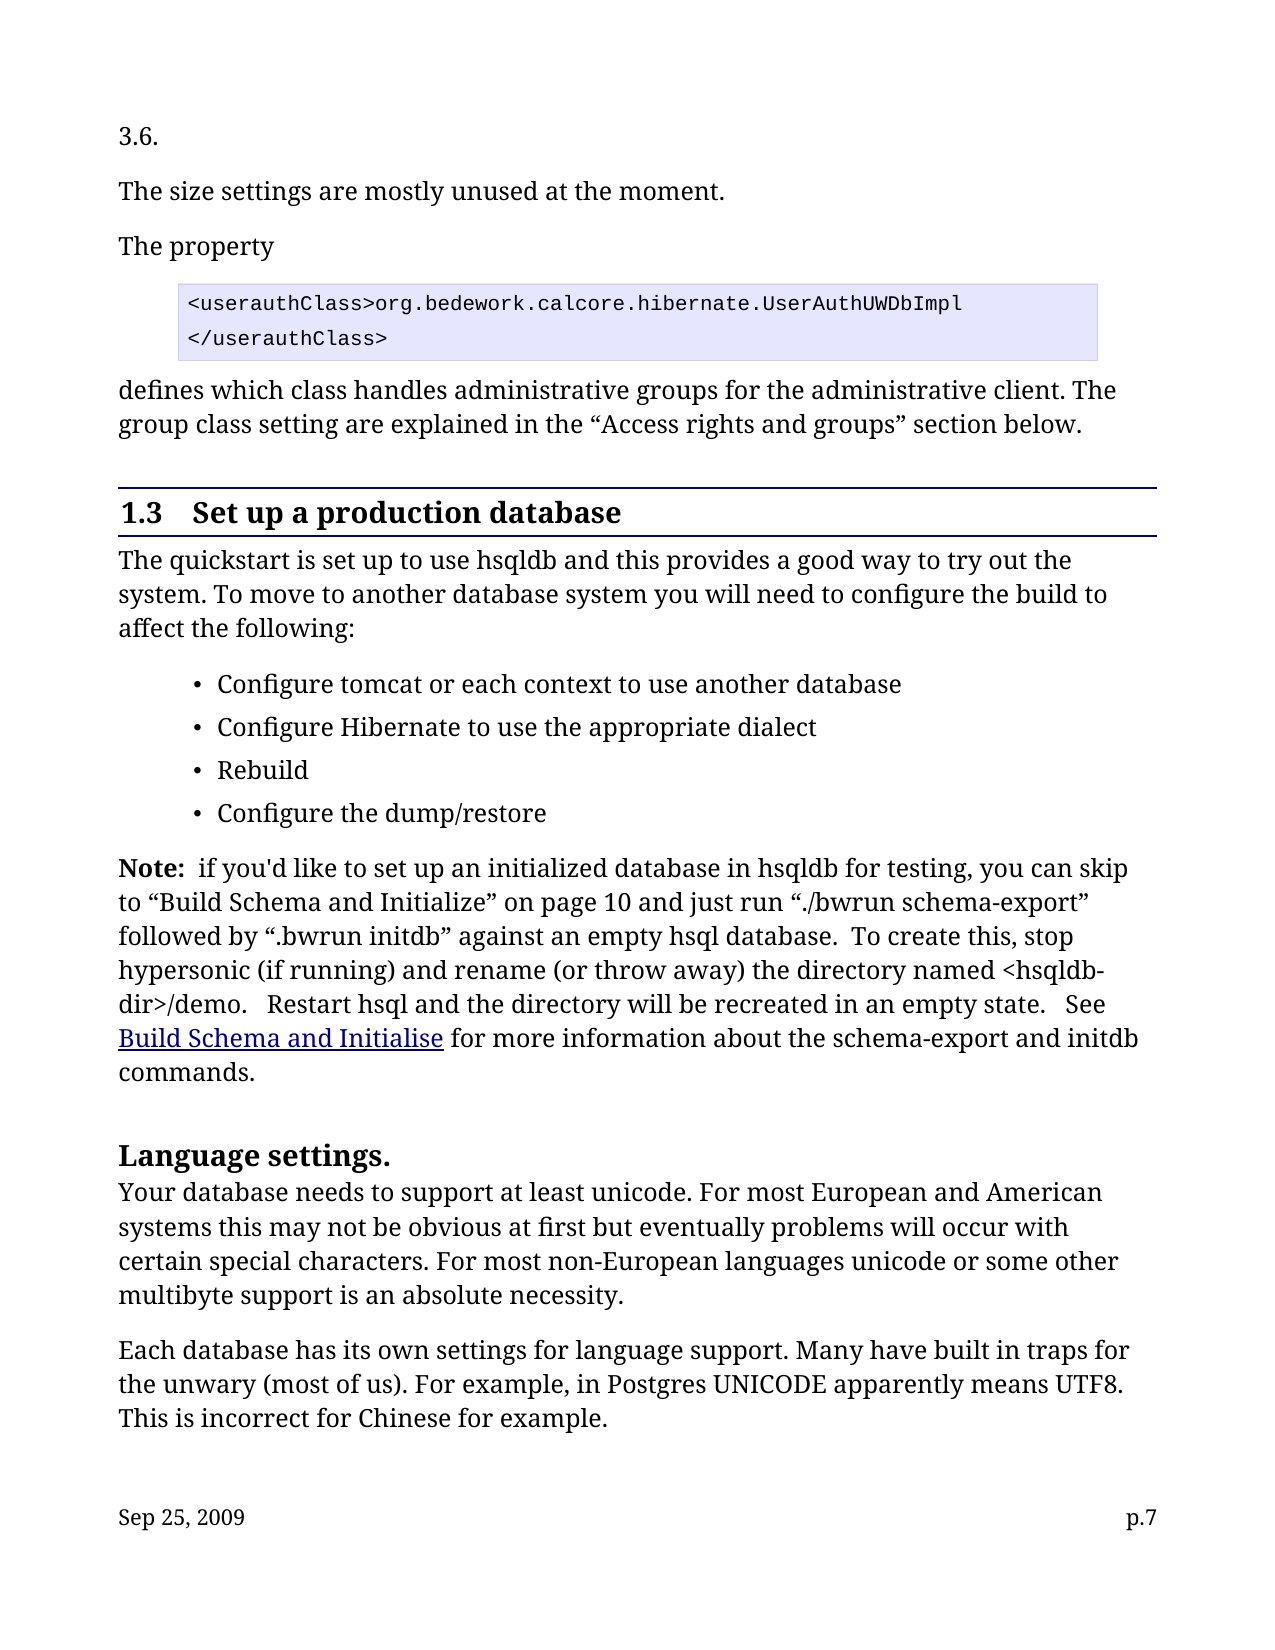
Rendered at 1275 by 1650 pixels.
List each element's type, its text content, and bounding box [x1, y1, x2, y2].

text 3.6. [118, 118, 1157, 152]
text Your database needs to support at least unicode. For most European and American systems this may not be obvious at first but eventually problems will occur with certain special characters. For most non-European languages unicode or some other multibyte support is an absolute necessity. [118, 1175, 1157, 1311]
text <userauthClass>org.bedework.calcore.hibernate.UserAuthUWDbImpl [179, 285, 1097, 316]
text defines which class handles administrative groups for the administrative client. The group class setting are explained in the “Access rights and groups” section below. [118, 372, 1157, 441]
text Each database has its own settings for language support. Many have built in traps for the unwary (most of us). For example, in Postgres UNICODE apparently means UTF8. This is incorrect for Chinese for example. [118, 1332, 1157, 1434]
list Configure the dump/restore [193, 795, 1157, 829]
text The quickstart is set up to use hsqldb and this provides a good way to try out the system. To move to another database system you will need to configure the build to affect the following: [118, 543, 1157, 645]
subtitle Language settings. [118, 1135, 1157, 1175]
list Configure tomcat or each context to use another database [193, 666, 1157, 700]
text The size settings are mostly unused at the moment. [118, 173, 1157, 207]
text Note: if you'd like to set up an initialized database in hsqldb for testing, you can skip to “Build Schema and Initialize” on page 10 and just run “./bwrun schema-export” followed by “.bwrun initdb” against an empty hsql database. To create this, stop hypersonic (if running) and rename (or throw away) the directory named <hsqldb-dir>/demo. Restart hsql and the directory will be recreated in an empty state. See Build Schema and Initialise for more information about the schema-export and initdb commands. [118, 850, 1157, 1089]
text The property [118, 228, 1157, 262]
list Rebuild [193, 752, 1157, 786]
text </userauthClass> [179, 319, 1097, 360]
subtitle Set up a production database [118, 489, 1157, 535]
list Configure Hibernate to use the appropriate dialect [193, 709, 1157, 743]
